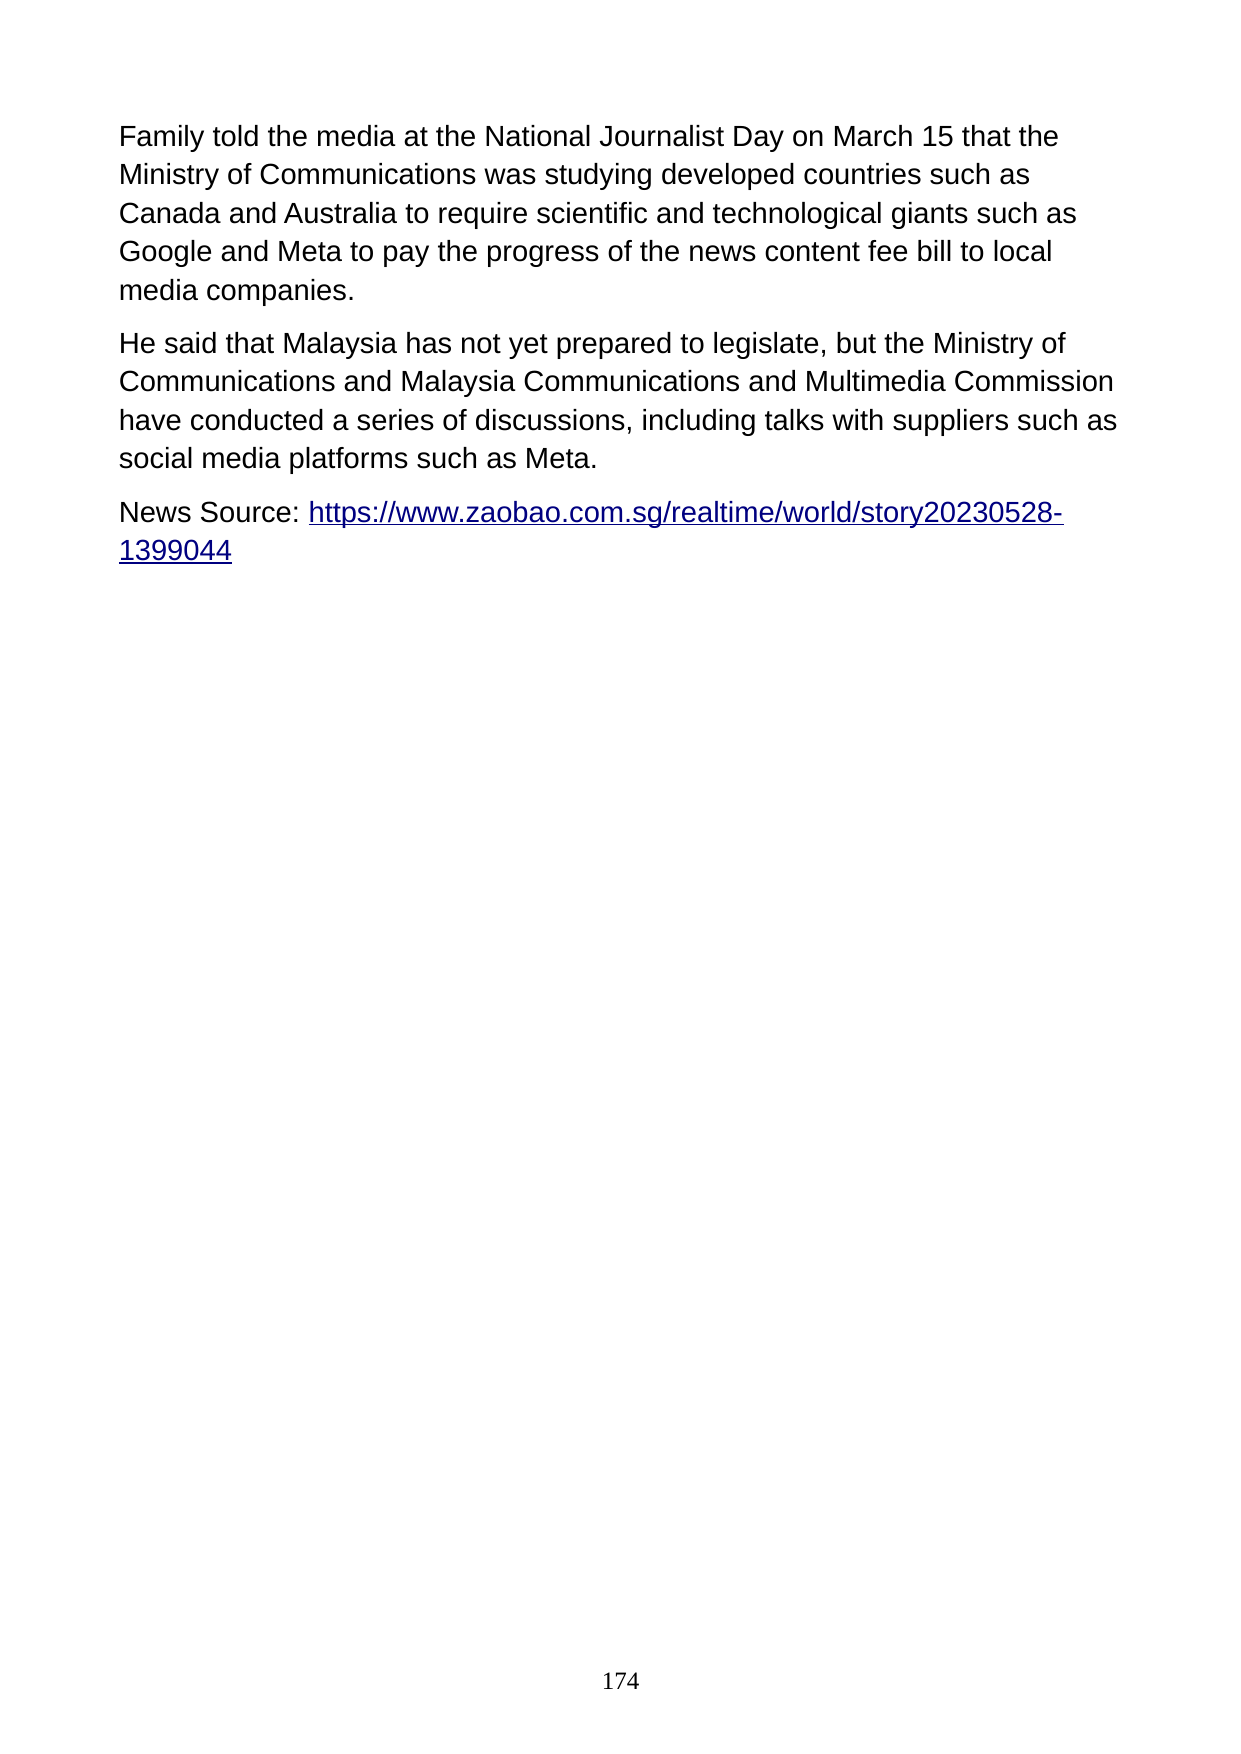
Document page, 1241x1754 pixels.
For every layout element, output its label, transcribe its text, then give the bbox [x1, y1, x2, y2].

text He said that Malaysia has not yet prepared to legislate, but the Ministry of Communications and Malaysia Communications and Multimedia Commission have conducted a series of discussions, including talks with suppliers such as social media platforms such as Meta. [118, 326, 1122, 475]
text News Source: https://www.zaobao.com.sg/realtime/world/story20230528-1399044 [118, 494, 1122, 567]
text Family told the media at the National Journalist Day on March 15 that the Ministry of Communications was studying developed countries such as Canada and Australia to require scientific and technological giants such as Google and Meta to pay the progress of the news content fee bill to local media companies. [118, 118, 1122, 306]
